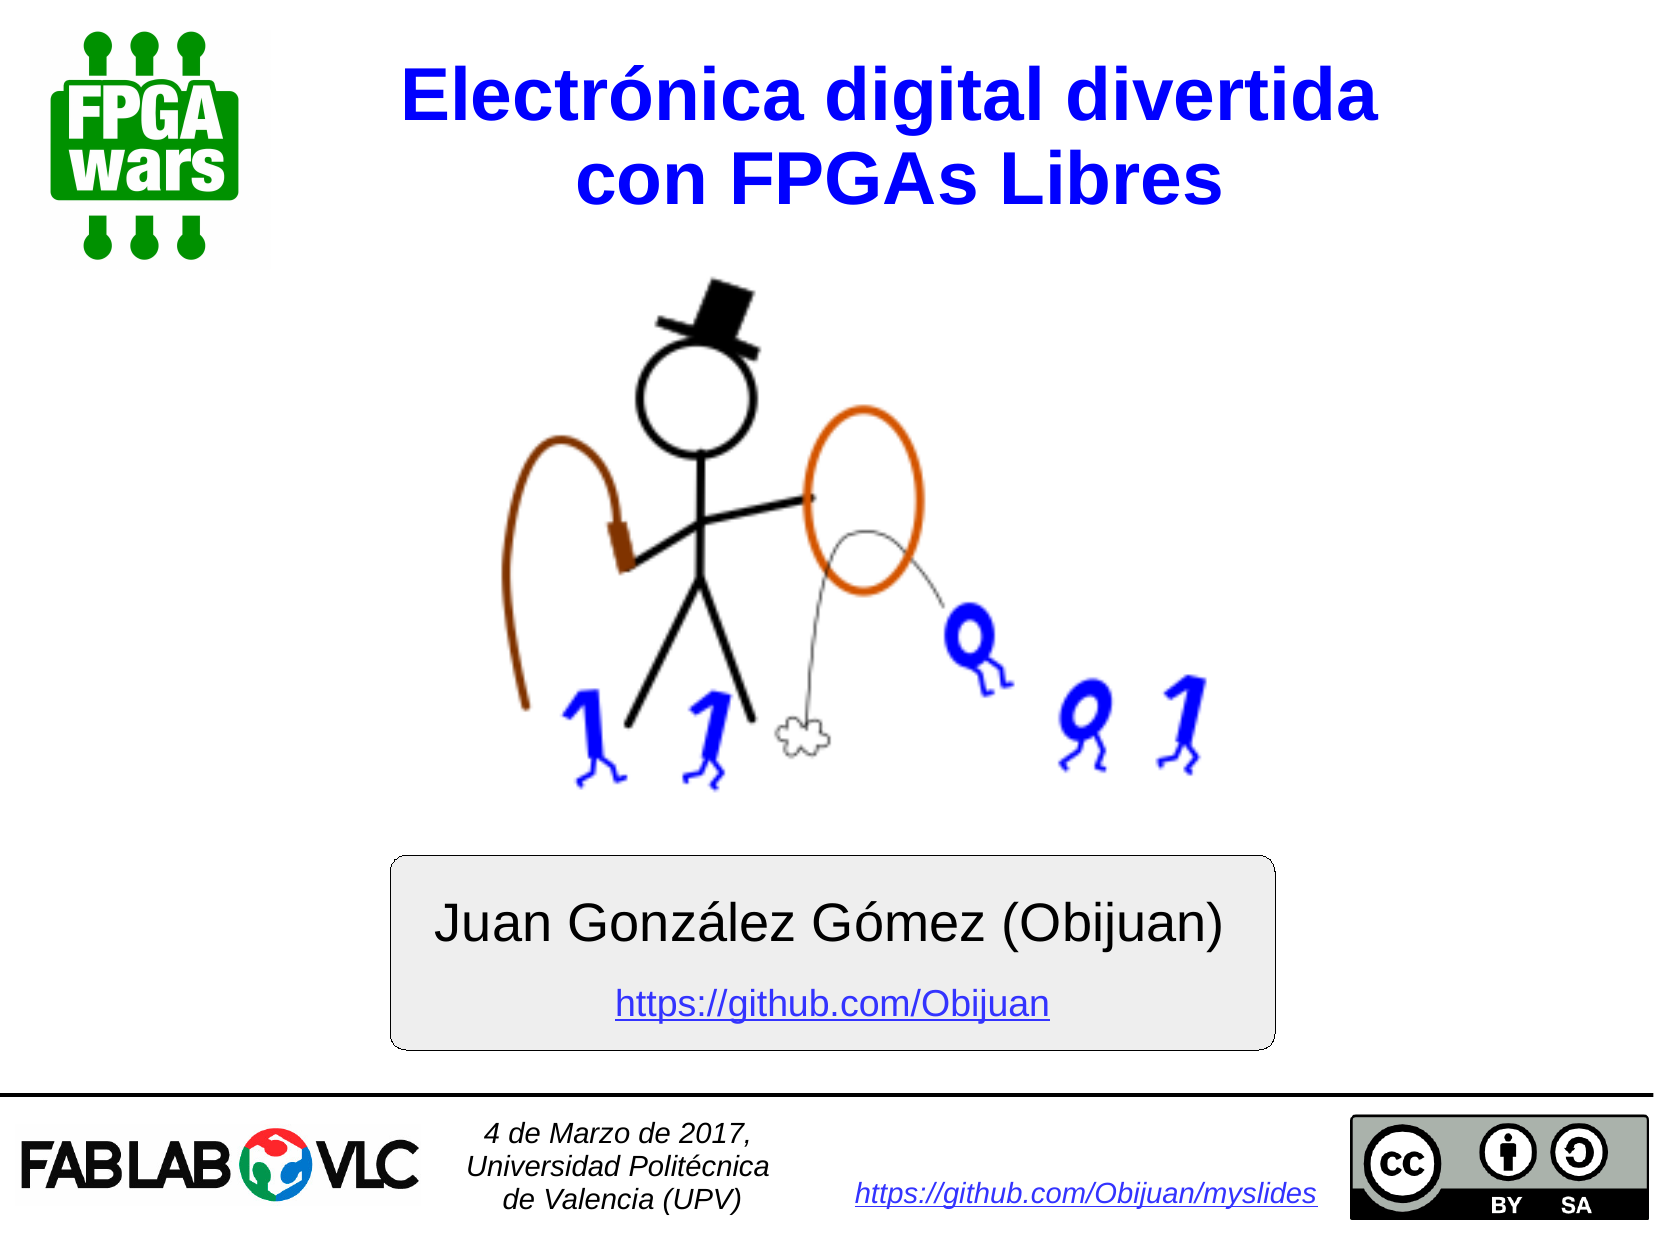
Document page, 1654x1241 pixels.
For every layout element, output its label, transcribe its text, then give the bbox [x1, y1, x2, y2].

picture [447, 236, 1246, 829]
text_box Juan González Gómez (Obijuan) [420, 885, 1261, 976]
text_box [390, 855, 1276, 1051]
text_box https://github.com/Obijuan [600, 975, 1066, 1032]
picture [15, 1124, 420, 1206]
picture [1350, 1103, 1649, 1231]
text_box 4 de Marzo de 2017, Universidad Politécnica de Valencia (UPV) [420, 1110, 826, 1224]
text_box https://github.com/Obijuan/myslides [840, 1170, 1366, 1227]
picture [30, 30, 271, 271]
title Electrónica digital divertida con FPGAs Libres [300, 32, 1501, 241]
